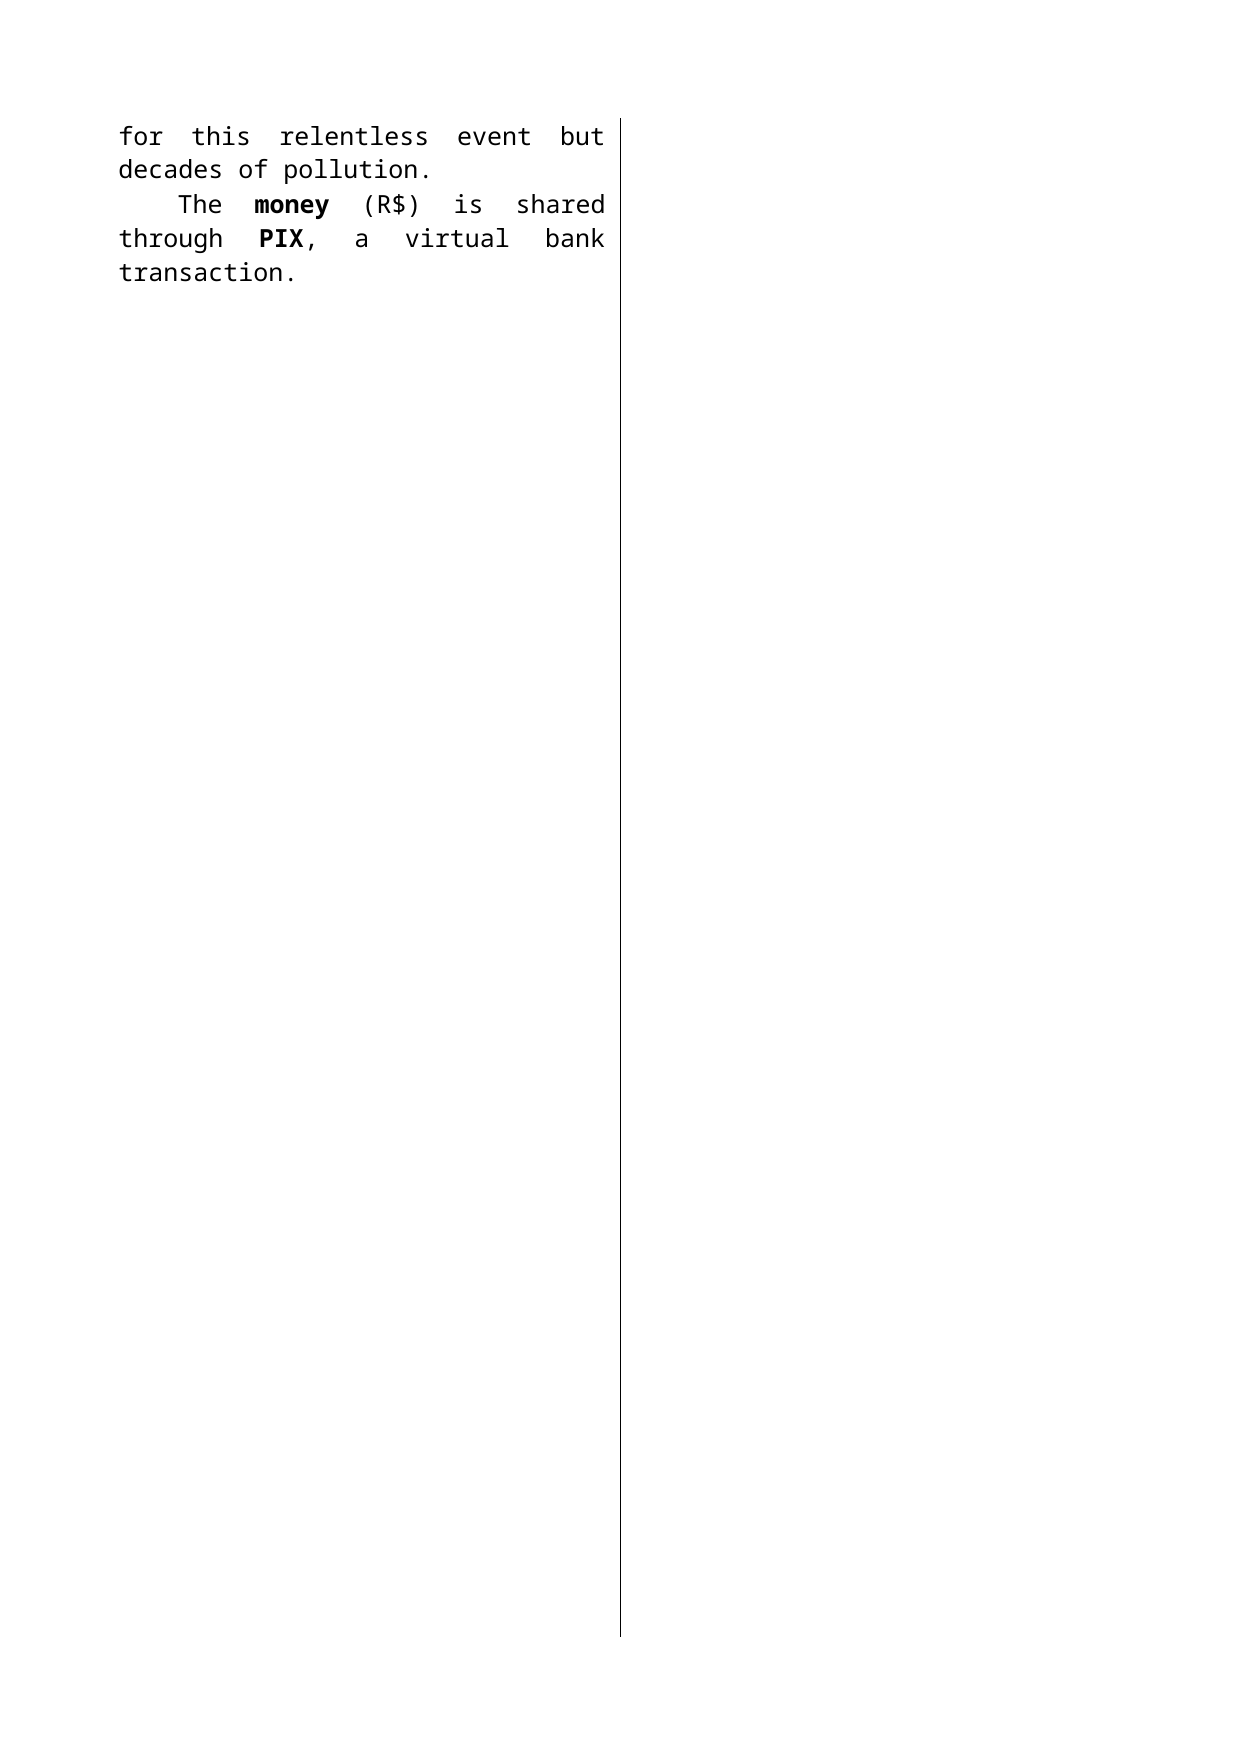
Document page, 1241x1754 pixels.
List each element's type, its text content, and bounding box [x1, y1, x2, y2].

text The money (R$) is shared through PIX, a virtual bank transaction. [118, 186, 605, 288]
text for this relentless event but decades of pollution. [118, 118, 605, 186]
